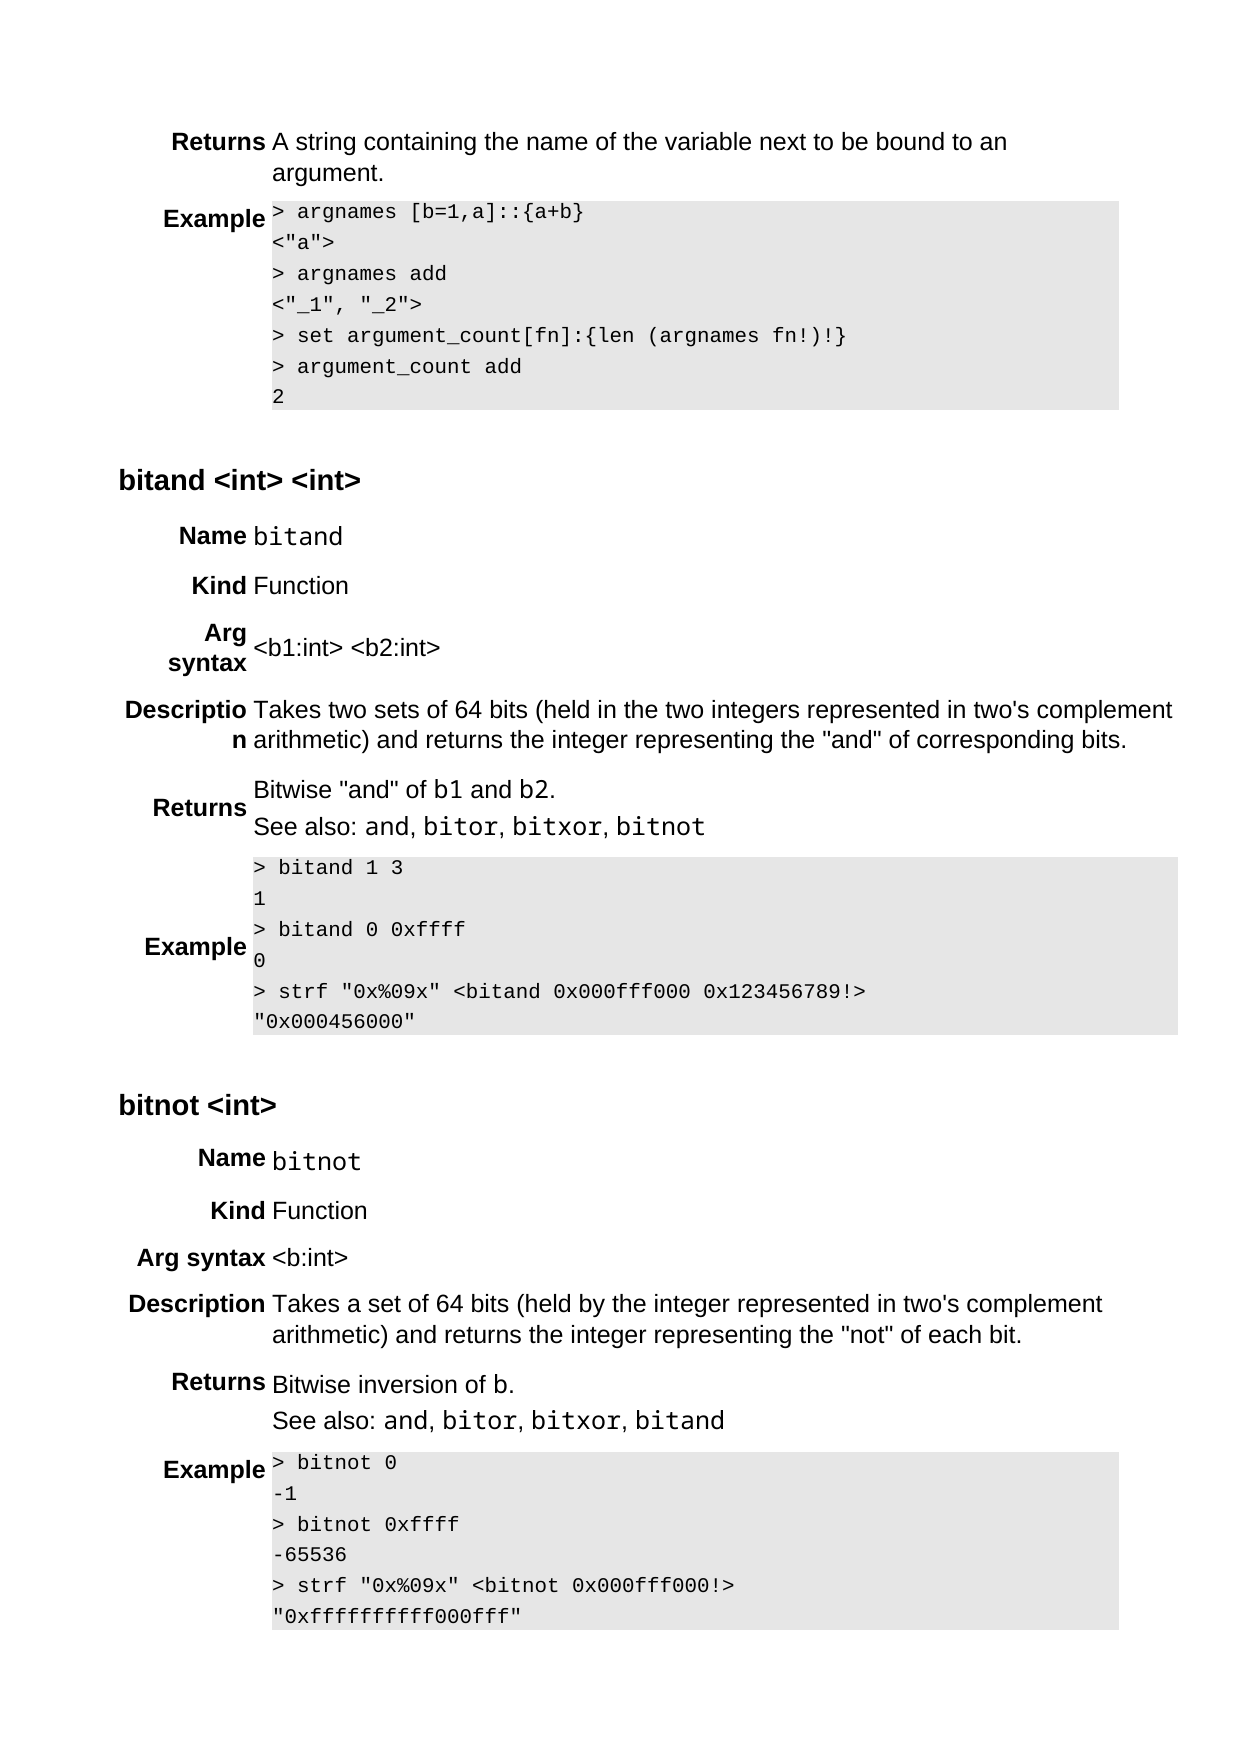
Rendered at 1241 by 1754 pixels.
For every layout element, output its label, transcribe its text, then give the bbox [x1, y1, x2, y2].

table_cell Example [118, 851, 250, 1041]
table_cell Returns [118, 763, 250, 851]
table_cell Example [118, 1446, 269, 1636]
table_cell Description [118, 686, 250, 763]
table_cell Takes a set of 64 bits (held by the integer represented in two's complement arithmetic) and returns the integer representing the "not" of each bit. [269, 1280, 1122, 1358]
table_cell Bitwise "and" of b1 and b2. See also: and, bitor, bitxor, bitnot [250, 763, 1181, 851]
table_header Name [118, 509, 250, 562]
table_cell <b:int> [269, 1234, 1122, 1280]
table_cell Returns [118, 118, 269, 195]
table_cell A string containing the name of the variable next to be bound to an argument. [269, 118, 1122, 195]
subtitle bitnot <int> [118, 1088, 1122, 1122]
table_cell Example [118, 195, 269, 416]
table_header Name [118, 1134, 269, 1187]
table_cell Kind [118, 1187, 269, 1233]
table_cell Function [269, 1187, 1122, 1233]
subtitle bitand <int> <int> [118, 463, 1122, 497]
table_header bitnot [269, 1134, 1122, 1187]
table_cell Takes two sets of 64 bits (held in the two integers represented in two's complement arithmetic) and returns the integer representing the "and" of corresponding bits. [250, 686, 1181, 763]
table_cell Arg syntax [118, 1234, 269, 1280]
table_cell Bitwise inversion of b. See also: and, bitor, bitxor, bitand [269, 1358, 1122, 1446]
table_cell Kind [118, 562, 250, 608]
table_cell Description [118, 1280, 269, 1358]
table_cell Arg syntax [118, 609, 250, 686]
table_cell Returns [118, 1358, 269, 1446]
table_cell > bitand 1 3 1 > bitand 0 0xffff 0 > strf "0x%09x" <bitand 0x000fff000 0x123456789!> "0x000456000" [250, 851, 1181, 1041]
table_cell Function [250, 562, 1181, 608]
table_cell <b1:int> <b2:int> [250, 609, 1181, 686]
table_cell > bitnot 0 -1 > bitnot 0xffff -65536 > strf "0x%09x" <bitnot 0x000fff000!> "0xffffffffff000fff" [269, 1446, 1122, 1636]
table_cell > argnames [b=1,a]::{a+b} <"a"> > argnames add <"_1", "_2"> > set argument_count[fn]:{len (argnames fn!)!} > argument_count add 2 [269, 195, 1122, 416]
table_header bitand [250, 509, 1181, 562]
